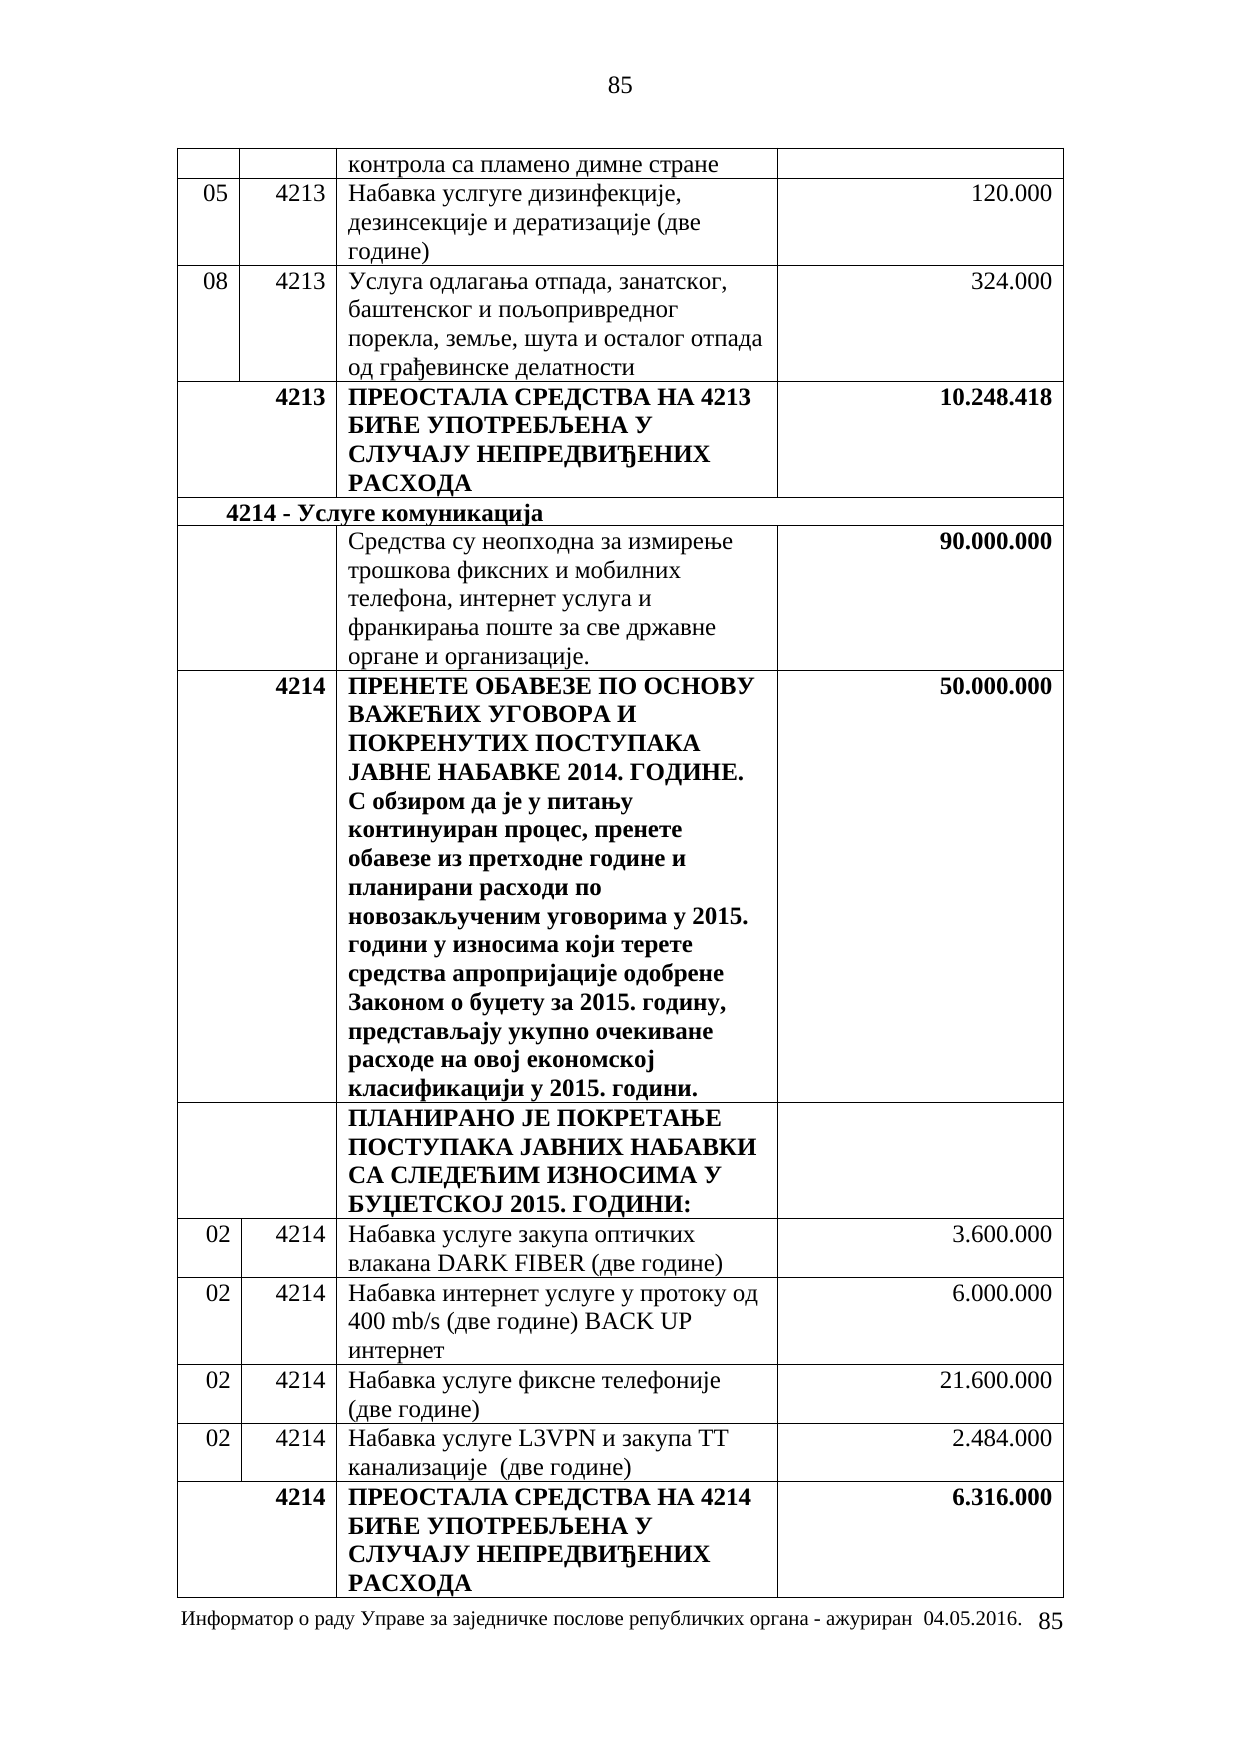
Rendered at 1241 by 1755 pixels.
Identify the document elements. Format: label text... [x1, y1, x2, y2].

table_cell 08 [178, 266, 239, 381]
table_cell Набавка услуге фиксне телефоније (две године) [337, 1365, 777, 1422]
table_cell [178, 526, 336, 670]
table_cell Средства су неопходна за измирење трошкова фиксних и мобилних телефона, интернет услуга и франкирања поште за све државне органе и организације. [337, 526, 777, 670]
table_cell 4214 [178, 1482, 336, 1597]
table_cell ПРЕОСТАЛА СРЕДСТВА НА 4214 БИЋЕ УПОТРЕБЉЕНА У СЛУЧАЈУ НЕПРЕДВИЂЕНИХ РАСХОДА [337, 1482, 777, 1597]
table_cell 324.000 [778, 266, 1063, 381]
table_cell 05 [178, 179, 239, 265]
table_cell 4214 [242, 1365, 336, 1422]
table_cell 4213 [240, 266, 336, 381]
table_cell Услуга одлагања отпада, занатског, баштенског и пољопривредног порекла, земље, шута и осталог отпада од грађевинске делатности [337, 266, 777, 381]
table_cell 4214 [178, 671, 336, 1102]
table_cell 02 [178, 1365, 241, 1422]
table_cell 2.484.000 [778, 1424, 1063, 1481]
table_cell 6.000.000 [778, 1278, 1063, 1364]
table_cell 90.000.000 [778, 526, 1063, 670]
table_cell 21.600.000 [778, 1365, 1063, 1422]
table_cell 4213 [178, 382, 336, 497]
table_cell 02 [178, 1424, 241, 1481]
table_cell 10.248.418 [778, 382, 1063, 497]
table_cell 02 [178, 1219, 241, 1277]
table_cell 120.000 [778, 179, 1063, 265]
table_cell 50.000.000 [778, 671, 1063, 1102]
table_cell [778, 149, 1063, 177]
table_cell 3.600.000 [778, 1219, 1063, 1277]
table_cell ПРЕОСТАЛА СРЕДСТВА НА 4213 БИЋЕ УПОТРЕБЉЕНА У СЛУЧАЈУ НЕПРЕДВИЂЕНИХ РАСХОДА [337, 382, 777, 497]
table_cell [178, 1103, 336, 1218]
table_cell Набавка услуге закупа оптичких влакана DARK FIBER (две године) [337, 1219, 777, 1277]
table_cell [240, 149, 336, 177]
table_cell Набавка услгуге дизинфекције, дезинсекције и дератизације (две године) [337, 179, 777, 265]
table_cell ПЛАНИРАНО ЈЕ ПОКРЕТАЊЕ ПОСТУПАКА ЈАВНИХ НАБАВКИ СА СЛЕДЕЋИМ ИЗНОСИМА У БУЏЕТСКОЈ 2015. ГОДИНИ: [337, 1103, 777, 1218]
table_cell 4214 [242, 1278, 336, 1364]
table_cell 4214 [242, 1219, 336, 1277]
table_cell [778, 1103, 1063, 1218]
table_cell 6.316.000 [778, 1482, 1063, 1597]
table_cell 4214 - Услуге комуникација [178, 498, 1063, 525]
table_cell ПРЕНЕТЕ ОБАВЕЗЕ ПО ОСНОВУ ВАЖЕЋИХ УГОВОРА И ПОКРЕНУТИХ ПОСТУПАКА ЈАВНЕ НАБАВКЕ 2014. ГОДИНЕ. С обзиром да је у питању континуиран процес, пренете обавезе из претходне године и планирани расходи по новозакљученим уговорима у 2015. години у износима који терете средства апропријације одобрене Законом о буџету за 2015. годину, представљају укупно очекиване расходе на овој економској класификацији у 2015. години. [337, 671, 777, 1102]
table_cell контрола са пламено димне стране [337, 149, 777, 177]
table_cell 4213 [240, 179, 336, 265]
table_cell Набавка интернет услуге у протоку од 400 mb/s (две године) BACK UP интернет [337, 1278, 777, 1364]
table_cell 4214 [242, 1424, 336, 1481]
table_cell 02 [178, 1278, 241, 1364]
table_cell Набавка услуге L3VPN и закупа ТТ канализације (две године) [337, 1424, 777, 1481]
table_cell [178, 149, 239, 177]
